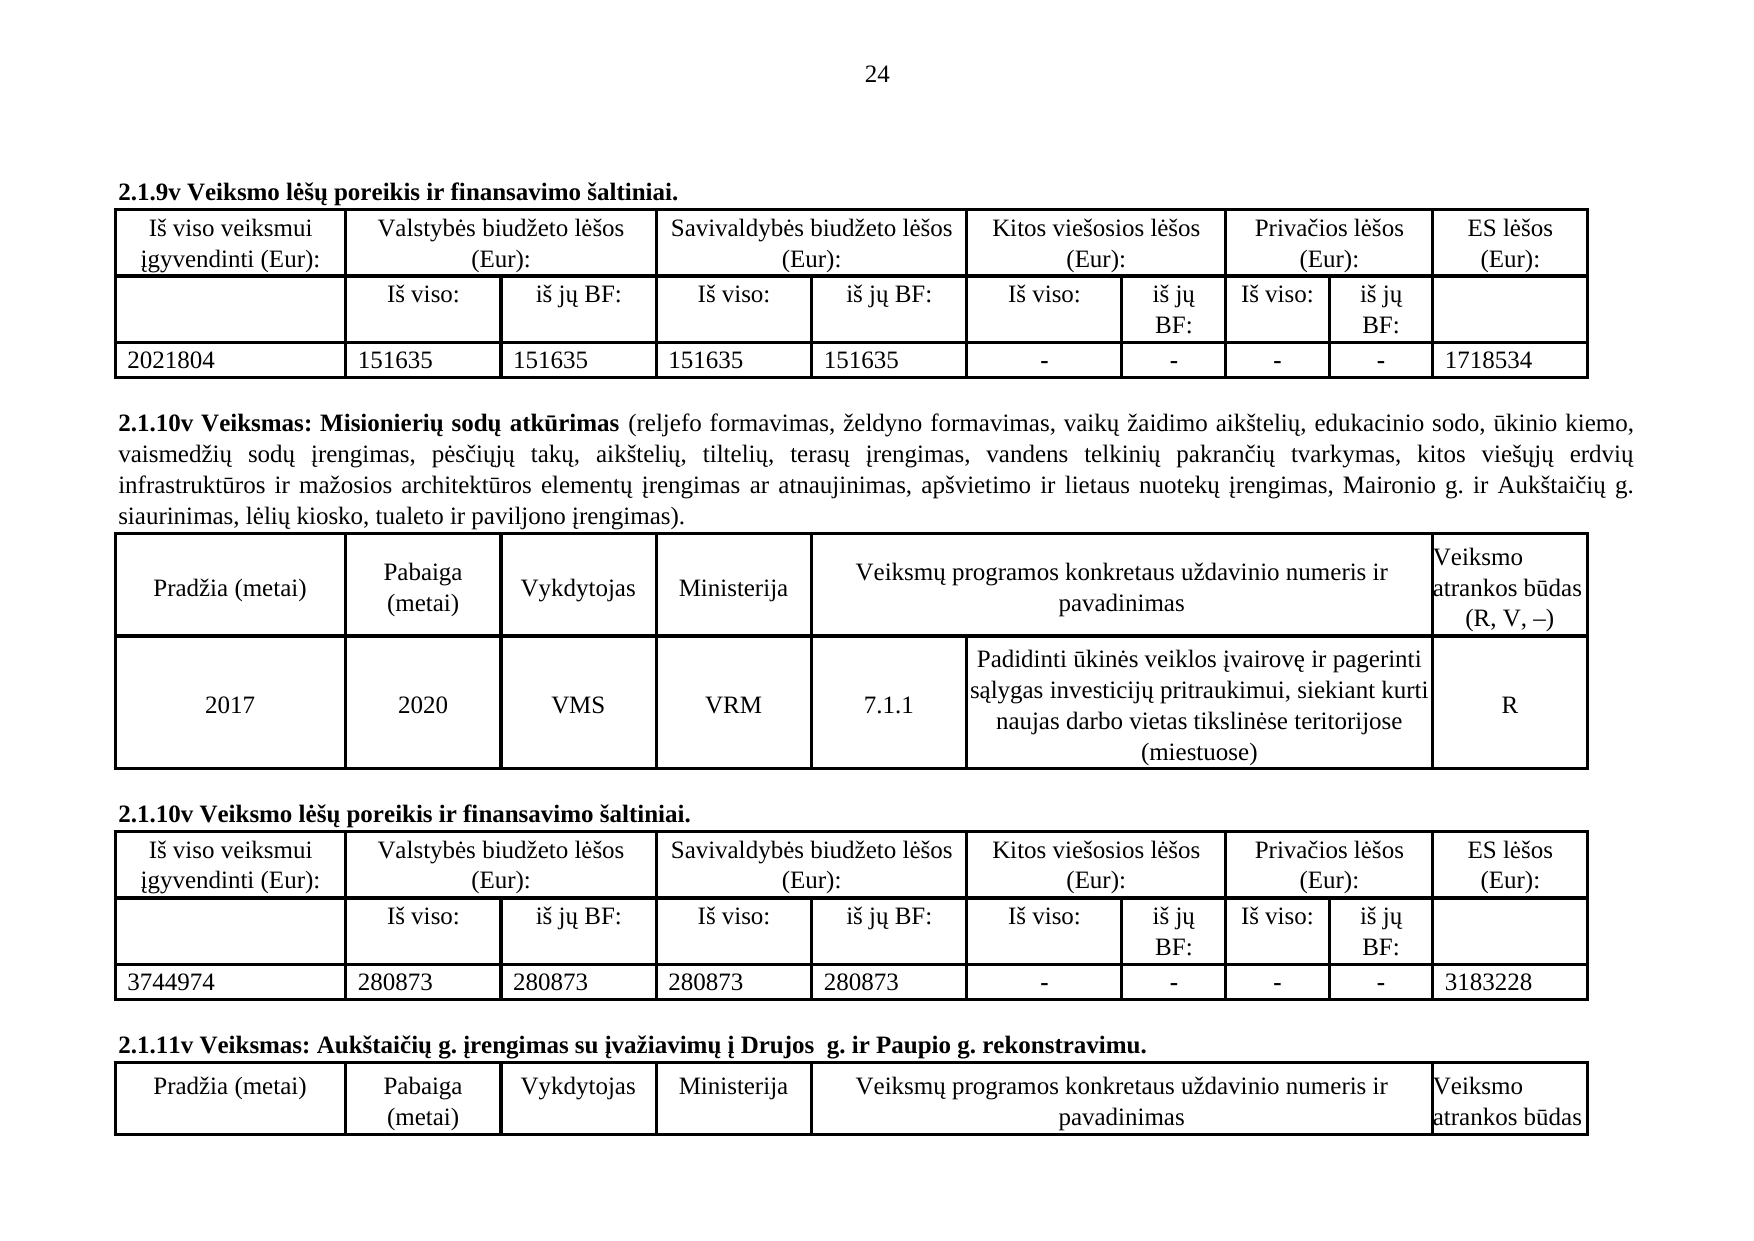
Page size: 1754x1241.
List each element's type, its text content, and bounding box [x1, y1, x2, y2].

table_header Veiksmų programos konkretaus uždavinio numeris ir pavadinimas [813, 535, 1431, 634]
table_header Veiksmo atrankos būdas [1434, 1064, 1586, 1132]
table_header Ministerija [658, 535, 810, 634]
text 2.1.10v Veiksmo lėšų poreikis ir finansavimo šaltiniai. [118, 799, 1636, 828]
table_cell 151635 [347, 344, 499, 376]
table_cell [1434, 278, 1586, 341]
table_cell Iš viso: [347, 278, 499, 341]
table_header ES lėšos (Eur): [1434, 833, 1586, 896]
table_cell Iš viso: [1227, 278, 1328, 341]
table_header Kitos viešosios lėšos (Eur): [968, 211, 1224, 274]
table_header Pradžia (metai) [117, 535, 344, 634]
table_header Iš viso veiksmui įgyvendinti (Eur): [117, 211, 344, 274]
table_cell - [1331, 966, 1431, 998]
table_header Valstybės biudžeto lėšos (Eur): [347, 211, 655, 274]
table_cell iš jų BF: [1123, 278, 1224, 341]
table_header Veiksmų programos konkretaus uždavinio numeris ir pavadinimas [813, 1064, 1431, 1132]
table_cell 3744974 [117, 966, 344, 998]
table_header Privačios lėšos (Eur): [1227, 211, 1431, 274]
table_cell 151635 [813, 344, 965, 376]
text 2.1.10v Veiksmas: Misionierių sodų atkūrimas (reljefo formavimas, želdyno formavimas, vaikų žaidimo aikštelių, edukacinio sodo, ūkinio kiemo, vaismedžių sodų įrengimas, pėsčiųjų takų, aikštelių, tiltelių, terasų įrengimas, vandens telkinių pakrančių tvarkymas, kitos viešųjų erdvių infrastruktūros ir mažosios architektūros elementų įrengimas ar atnaujinimas, apšvietimo ir lietaus nuotekų įrengimas, Maironio g. ir Aukštaičių g. siaurinimas, lėlių kiosko, tualeto ir paviljono įrengimas). [118, 408, 1636, 530]
table_cell [1434, 900, 1586, 962]
table_cell iš jų BF: [1123, 900, 1224, 962]
table_cell VMS [503, 638, 655, 767]
table_cell Iš viso: [347, 900, 499, 962]
table_cell 280873 [658, 966, 810, 998]
table_cell - [1123, 344, 1224, 376]
table_cell 1718534 [1434, 344, 1586, 376]
table_cell - [1331, 344, 1431, 376]
table_cell VRM [658, 638, 810, 767]
table_cell Iš viso: [658, 900, 810, 962]
table_cell Iš viso: [1227, 900, 1328, 962]
table_cell R [1434, 638, 1586, 767]
table_cell 280873 [347, 966, 499, 998]
table_cell Iš viso: [658, 278, 810, 341]
table_cell [117, 900, 344, 962]
table_cell iš jų BF: [1331, 900, 1431, 962]
table_cell iš jų BF: [503, 900, 655, 962]
table_header Vykdytojas [503, 535, 655, 634]
table_cell Iš viso: [968, 900, 1120, 962]
table_cell 3183228 [1434, 966, 1586, 998]
table_header Vykdytojas [503, 1064, 655, 1132]
table_cell iš jų BF: [813, 278, 965, 341]
table_cell iš jų BF: [503, 278, 655, 341]
table_cell iš jų BF: [813, 900, 965, 962]
text 2.1.9v Veiksmo lėšų poreikis ir finansavimo šaltiniai. [118, 177, 1636, 206]
table_cell 151635 [503, 344, 655, 376]
table_cell Iš viso: [968, 278, 1120, 341]
table_cell 2020 [347, 638, 499, 767]
table_cell - [968, 344, 1120, 376]
table_cell - [1227, 344, 1328, 376]
table_cell 151635 [658, 344, 810, 376]
table_cell - [1123, 966, 1224, 998]
table_cell - [1227, 966, 1328, 998]
table_header Ministerija [658, 1064, 810, 1132]
table_header Pabaiga (metai) [347, 1064, 499, 1132]
table_header Savivaldybės biudžeto lėšos (Eur): [658, 833, 965, 896]
text 2.1.11v Veiksmas: Aukštaičių g. įrengimas su įvažiavimų į Drujos g. ir Paupio g. rekonstravimu. [118, 1030, 1636, 1058]
table_cell 2021804 [117, 344, 344, 376]
table_cell 280873 [813, 966, 965, 998]
table_header Savivaldybės biudžeto lėšos (Eur): [658, 211, 965, 274]
table_header Kitos viešosios lėšos (Eur): [968, 833, 1224, 896]
table_header ES lėšos (Eur): [1434, 211, 1586, 274]
table_cell [117, 278, 344, 341]
table_header Pradžia (metai) [117, 1064, 344, 1132]
table_cell 2017 [117, 638, 344, 767]
table_header Iš viso veiksmui įgyvendinti (Eur): [117, 833, 344, 896]
table_cell 7.1.1 [813, 638, 965, 767]
table_header Pabaiga (metai) [347, 535, 499, 634]
table_header Veiksmo atrankos būdas (R, V, –) [1434, 535, 1586, 634]
table_header Valstybės biudžeto lėšos (Eur): [347, 833, 655, 896]
table_header Privačios lėšos (Eur): [1227, 833, 1431, 896]
table_cell 280873 [503, 966, 655, 998]
table_cell iš jų BF: [1331, 278, 1431, 341]
table_cell Padidinti ūkinės veiklos įvairovę ir pagerinti sąlygas investicijų pritraukimui, siekiant kurti naujas darbo vietas tikslinėse teritorijose (miestuose) [968, 638, 1431, 767]
table_cell - [968, 966, 1120, 998]
